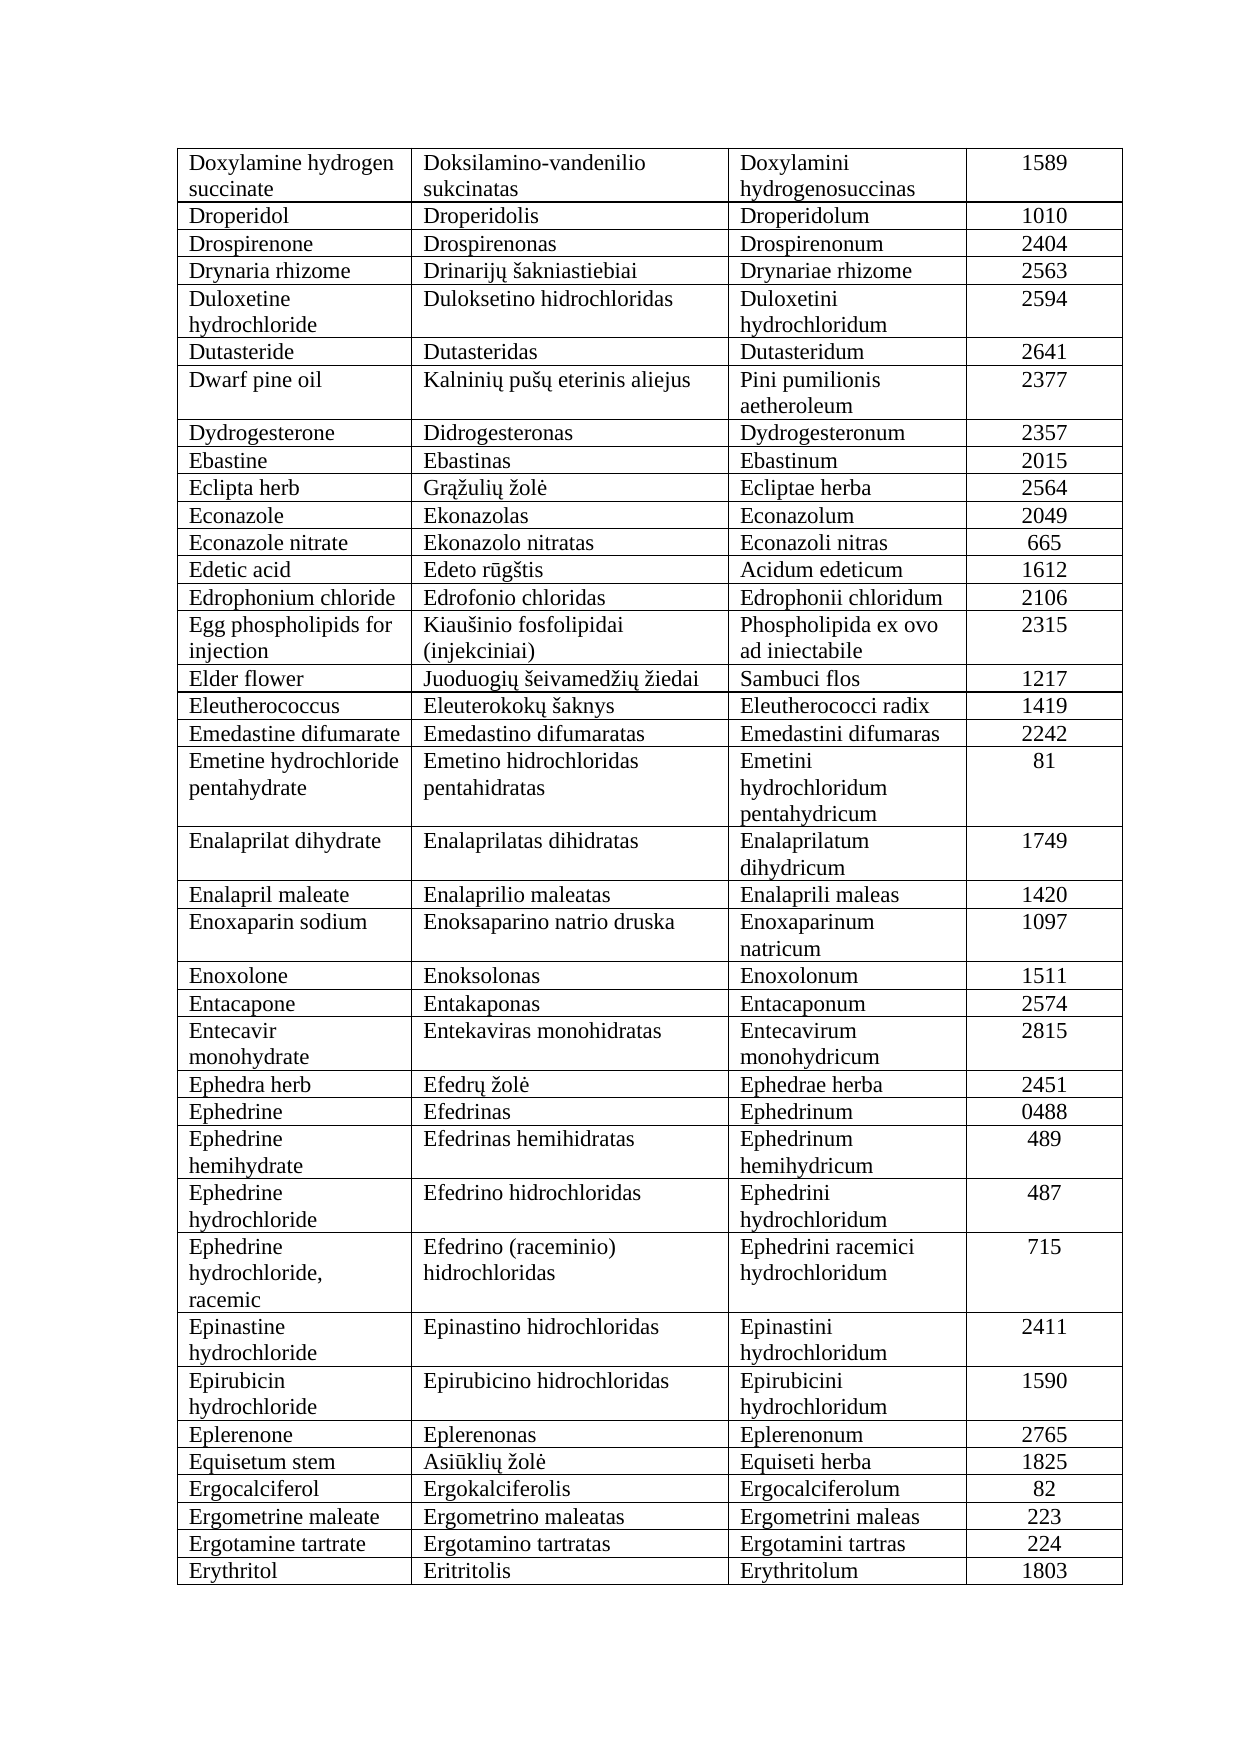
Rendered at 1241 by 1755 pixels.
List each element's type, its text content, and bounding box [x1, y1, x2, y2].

table_cell Acidum edeticum [729, 556, 966, 583]
table_cell Pini pumilionis aetheroleum [729, 366, 966, 418]
table_cell Emetine hydrochloride pentahydrate [178, 747, 411, 826]
table_cell 1420 [967, 881, 1122, 907]
table_cell Elder flower [178, 665, 411, 691]
table_cell Efedrų žolė [412, 1071, 728, 1097]
table_cell Efedrino (raceminio) hidrochloridas [412, 1233, 728, 1312]
table_cell Enoksolonas [412, 962, 728, 988]
table_cell Enalaprilatum dihydricum [729, 827, 966, 880]
table_cell Enalaprilat dihydrate [178, 827, 411, 880]
table_cell 2594 [967, 285, 1122, 337]
table_cell 2451 [967, 1071, 1122, 1097]
table_cell Didrogesteronas [412, 420, 728, 446]
table_cell Entekaviras monohidratas [412, 1017, 728, 1070]
table_cell Efedrinas hemihidratas [412, 1126, 728, 1178]
table_cell Drospirenone [178, 230, 411, 256]
table_cell 487 [967, 1179, 1122, 1232]
table_cell Efedrinas [412, 1098, 728, 1124]
table_cell Ephedrae herba [729, 1071, 966, 1097]
table_cell Droperidolis [412, 203, 728, 229]
table_cell Doxylamine hydrogen succinate [178, 149, 411, 201]
table_cell Sambuci flos [729, 665, 966, 691]
table_cell Econazole nitrate [178, 529, 411, 555]
table_cell Econazoli nitras [729, 529, 966, 555]
table_cell Enalaprilatas dihidratas [412, 827, 728, 880]
table_cell 1803 [967, 1558, 1122, 1584]
table_cell Enoxaparinum natricum [729, 909, 966, 961]
table_cell Ebastinas [412, 447, 728, 473]
table_cell Ecliptae herba [729, 474, 966, 501]
table_cell 1511 [967, 962, 1122, 988]
table_cell Grąžulių žolė [412, 474, 728, 501]
table_cell Eleutherococci radix [729, 693, 966, 719]
table_cell Entacapone [178, 990, 411, 1016]
table_cell 2377 [967, 366, 1122, 418]
table_cell Edrophonii chloridum [729, 584, 966, 610]
table_cell Epirubicino hidrochloridas [412, 1367, 728, 1419]
table_cell Ephedrinum [729, 1098, 966, 1124]
table_cell 1097 [967, 909, 1122, 961]
table_cell 2015 [967, 447, 1122, 473]
table_cell Asiūklių žolė [412, 1448, 728, 1474]
table_cell 1612 [967, 556, 1122, 583]
table_cell Ephedra herb [178, 1071, 411, 1097]
table_cell Emedastine difumarate [178, 720, 411, 746]
table_cell Ergocalciferol [178, 1475, 411, 1502]
table_cell Eplerenone [178, 1421, 411, 1447]
table_cell Enoxolonum [729, 962, 966, 988]
table_cell Ergokalciferolis [412, 1475, 728, 1502]
table_cell Ergometrino maleatas [412, 1503, 728, 1529]
table_cell Droperidolum [729, 203, 966, 229]
table_cell Ephedrine hydrochloride [178, 1179, 411, 1232]
table_cell Drinarijų šakniastiebiai [412, 257, 728, 283]
table_cell Dutasteridum [729, 338, 966, 365]
table_cell Emedastini difumaras [729, 720, 966, 746]
table_cell Ergometrini maleas [729, 1503, 966, 1529]
table_cell Epinastino hidrochloridas [412, 1313, 728, 1366]
table_cell 2242 [967, 720, 1122, 746]
table_cell 1590 [967, 1367, 1122, 1419]
table_cell 1825 [967, 1448, 1122, 1474]
table_cell Erythritolum [729, 1558, 966, 1584]
table_cell 2315 [967, 611, 1122, 664]
table_cell Epirubicini hydrochloridum [729, 1367, 966, 1419]
table_cell Eleuterokokų šaknys [412, 693, 728, 719]
table_cell Ebastine [178, 447, 411, 473]
table_cell Drynariae rhizome [729, 257, 966, 283]
table_cell Dutasteride [178, 338, 411, 365]
table_cell 2404 [967, 230, 1122, 256]
table_cell Dydrogesterone [178, 420, 411, 446]
table_cell Eplerenonum [729, 1421, 966, 1447]
table_cell Ekonazolo nitratas [412, 529, 728, 555]
table_cell Econazole [178, 502, 411, 528]
table_cell 2106 [967, 584, 1122, 610]
table_cell Equiseti herba [729, 1448, 966, 1474]
table_cell 2574 [967, 990, 1122, 1016]
table_cell Edetic acid [178, 556, 411, 583]
table_cell Duloxetine hydrochloride [178, 285, 411, 337]
table_cell Ergotamini tartras [729, 1530, 966, 1557]
table_cell Droperidol [178, 203, 411, 229]
table_cell Ergotamine tartrate [178, 1530, 411, 1557]
table_cell Ebastinum [729, 447, 966, 473]
table_cell Entecavir monohydrate [178, 1017, 411, 1070]
table_cell Kiaušinio fosfolipidai (injekciniai) [412, 611, 728, 664]
table_cell Ergometrine maleate [178, 1503, 411, 1529]
table_cell Ekonazolas [412, 502, 728, 528]
table_cell Ephedrine [178, 1098, 411, 1124]
table_cell 1010 [967, 203, 1122, 229]
table_cell 2563 [967, 257, 1122, 283]
table_cell Duloksetino hidrochloridas [412, 285, 728, 337]
table_cell Drospirenonum [729, 230, 966, 256]
table_cell 1419 [967, 693, 1122, 719]
table_cell Eleutherococcus [178, 693, 411, 719]
table_cell 1589 [967, 149, 1122, 201]
table_cell Doksilamino-vandenilio sukcinatas [412, 149, 728, 201]
table_cell Eritritolis [412, 1558, 728, 1584]
table_cell 2564 [967, 474, 1122, 501]
table_cell Dydrogesteronum [729, 420, 966, 446]
table_cell Efedrino hidrochloridas [412, 1179, 728, 1232]
table_cell Dutasteridas [412, 338, 728, 365]
table_cell 1749 [967, 827, 1122, 880]
table_cell Eplerenonas [412, 1421, 728, 1447]
table_cell 0488 [967, 1098, 1122, 1124]
table_cell 2815 [967, 1017, 1122, 1070]
table_cell Emetini hydrochloridum pentahydricum [729, 747, 966, 826]
table_cell Edrophonium chloride [178, 584, 411, 610]
table_cell 2357 [967, 420, 1122, 446]
table_cell Enalaprili maleas [729, 881, 966, 907]
table_cell Equisetum stem [178, 1448, 411, 1474]
table_cell Doxylamini hydrogenosuccinas [729, 149, 966, 201]
table_cell 665 [967, 529, 1122, 555]
table_cell 82 [967, 1475, 1122, 1502]
table_cell Enalapril maleate [178, 881, 411, 907]
table_cell Enoksaparino natrio druska [412, 909, 728, 961]
table_cell 489 [967, 1126, 1122, 1178]
table_cell Epinastini hydrochloridum [729, 1313, 966, 1366]
table_cell Epinastine hydrochloride [178, 1313, 411, 1366]
table_cell Eclipta herb [178, 474, 411, 501]
table_cell Ergotamino tartratas [412, 1530, 728, 1557]
table_cell Entakaponas [412, 990, 728, 1016]
table_cell 2765 [967, 1421, 1122, 1447]
table_cell Epirubicin hydrochloride [178, 1367, 411, 1419]
table_cell Ephedrine hemihydrate [178, 1126, 411, 1178]
table_cell Drynaria rhizome [178, 257, 411, 283]
table_cell Enoxaparin sodium [178, 909, 411, 961]
table_cell 1217 [967, 665, 1122, 691]
table_cell Edrofonio chloridas [412, 584, 728, 610]
table_cell 2049 [967, 502, 1122, 528]
table_cell 81 [967, 747, 1122, 826]
table_cell 715 [967, 1233, 1122, 1312]
table_cell Entacaponum [729, 990, 966, 1016]
table_cell Enalaprilio maleatas [412, 881, 728, 907]
table_cell Juoduogių šeivamedžių žiedai [412, 665, 728, 691]
table_cell Erythritol [178, 1558, 411, 1584]
table_cell Emetino hidrochloridas pentahidratas [412, 747, 728, 826]
table_cell Dwarf pine oil [178, 366, 411, 418]
table_cell Edeto rūgštis [412, 556, 728, 583]
table_cell 2641 [967, 338, 1122, 365]
table_cell Enoxolone [178, 962, 411, 988]
table_cell Drospirenonas [412, 230, 728, 256]
table_cell Emedastino difumaratas [412, 720, 728, 746]
table_cell Ephedrini hydrochloridum [729, 1179, 966, 1232]
table_cell Duloxetini hydrochloridum [729, 285, 966, 337]
table_cell Ephedrini racemici hydrochloridum [729, 1233, 966, 1312]
table_cell Ergocalciferolum [729, 1475, 966, 1502]
table_cell Phospholipida ex ovo ad iniectabile [729, 611, 966, 664]
table_cell Econazolum [729, 502, 966, 528]
table_cell Kalninių pušų eterinis aliejus [412, 366, 728, 418]
table_cell 2411 [967, 1313, 1122, 1366]
table_cell Egg phospholipids for injection [178, 611, 411, 664]
table_cell Ephedrinum hemihydricum [729, 1126, 966, 1178]
table_cell 223 [967, 1503, 1122, 1529]
table_cell Ephedrine hydrochloride, racemic [178, 1233, 411, 1312]
table_cell 224 [967, 1530, 1122, 1557]
table_cell Entecavirum monohydricum [729, 1017, 966, 1070]
